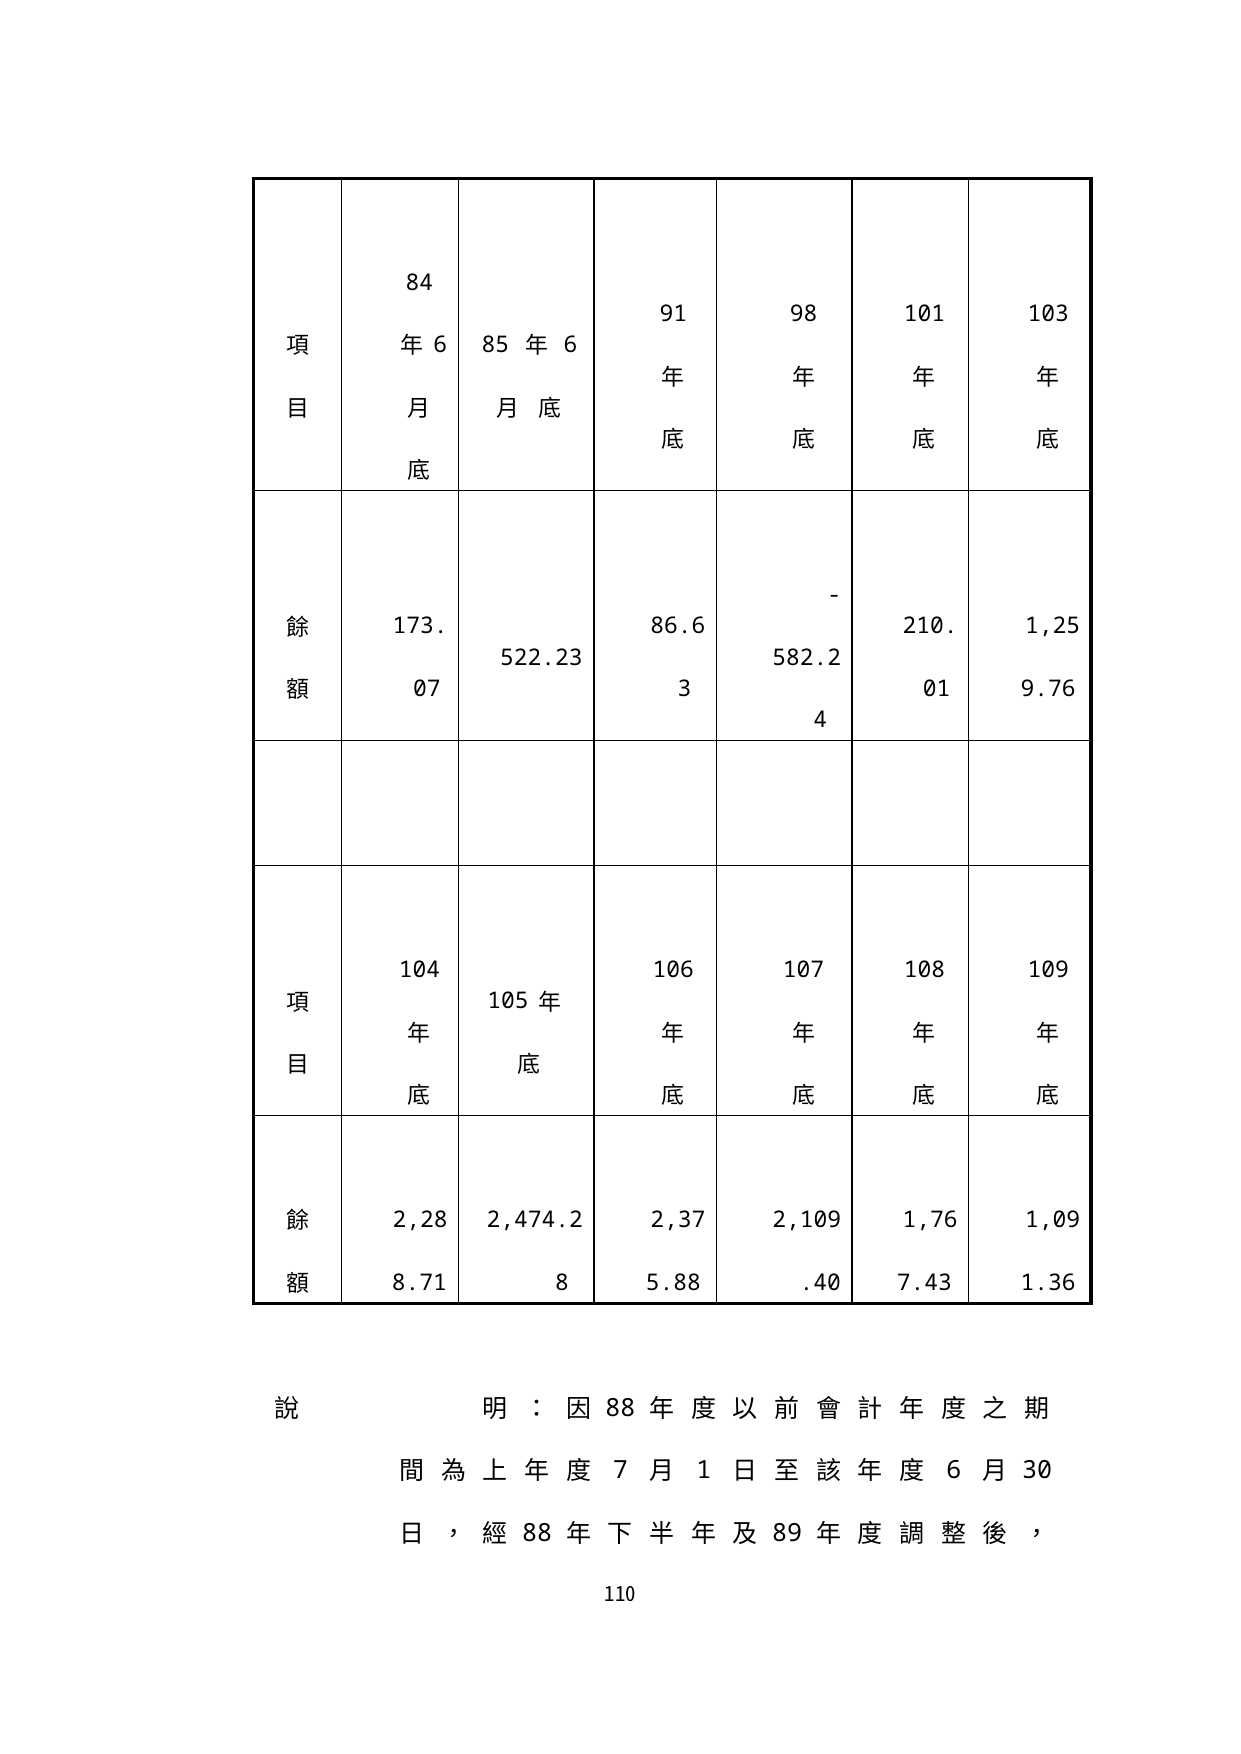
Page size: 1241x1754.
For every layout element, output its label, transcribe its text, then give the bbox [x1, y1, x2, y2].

table_cell 210.01 [853, 491, 968, 740]
table_cell 105年底 [459, 866, 593, 1115]
table_cell 86.63 [595, 491, 716, 740]
table_cell 餘額 [255, 491, 341, 740]
table_cell 2,109.40 [717, 1116, 851, 1302]
table_cell [255, 741, 341, 865]
text 說 明：因88年度以前會計年度之期間為上年度7月1日至該年度6月30日，經88年下半年及89年度調整後， [244, 1365, 1060, 1552]
table_header 84年6月底 [342, 180, 458, 490]
table_header 101年底 [853, 180, 968, 490]
table_header 103年底 [969, 180, 1089, 490]
table_cell 1,259.76 [969, 491, 1089, 740]
table_cell [969, 741, 1089, 865]
table_cell 173.07 [342, 491, 458, 740]
table_cell 1,767.43 [853, 1116, 968, 1302]
table_cell 109年底 [969, 866, 1089, 1115]
table_cell 餘額 [255, 1116, 341, 1302]
table_cell 108年底 [853, 866, 968, 1115]
table_header 98年底 [717, 180, 851, 490]
table_cell 1,091.36 [969, 1116, 1089, 1302]
table_cell [595, 741, 716, 865]
table_cell [853, 741, 968, 865]
table_header 91年底 [595, 180, 716, 490]
table_header 項目 [255, 180, 341, 490]
table_cell [459, 741, 593, 865]
table_cell 2,474.28 [459, 1116, 593, 1302]
table_cell -582.24 [717, 491, 851, 740]
table_cell 104年底 [342, 866, 458, 1115]
table_header 85年6月底 [459, 180, 593, 490]
table_cell 項目 [255, 866, 341, 1115]
table_cell 522.23 [459, 491, 593, 740]
table_cell [342, 741, 458, 865]
table_cell [717, 741, 851, 865]
table_cell 107年底 [717, 866, 851, 1115]
table_cell 106年底 [595, 866, 716, 1115]
table_cell 2,288.71 [342, 1116, 458, 1302]
table_cell 2,375.88 [595, 1116, 716, 1302]
